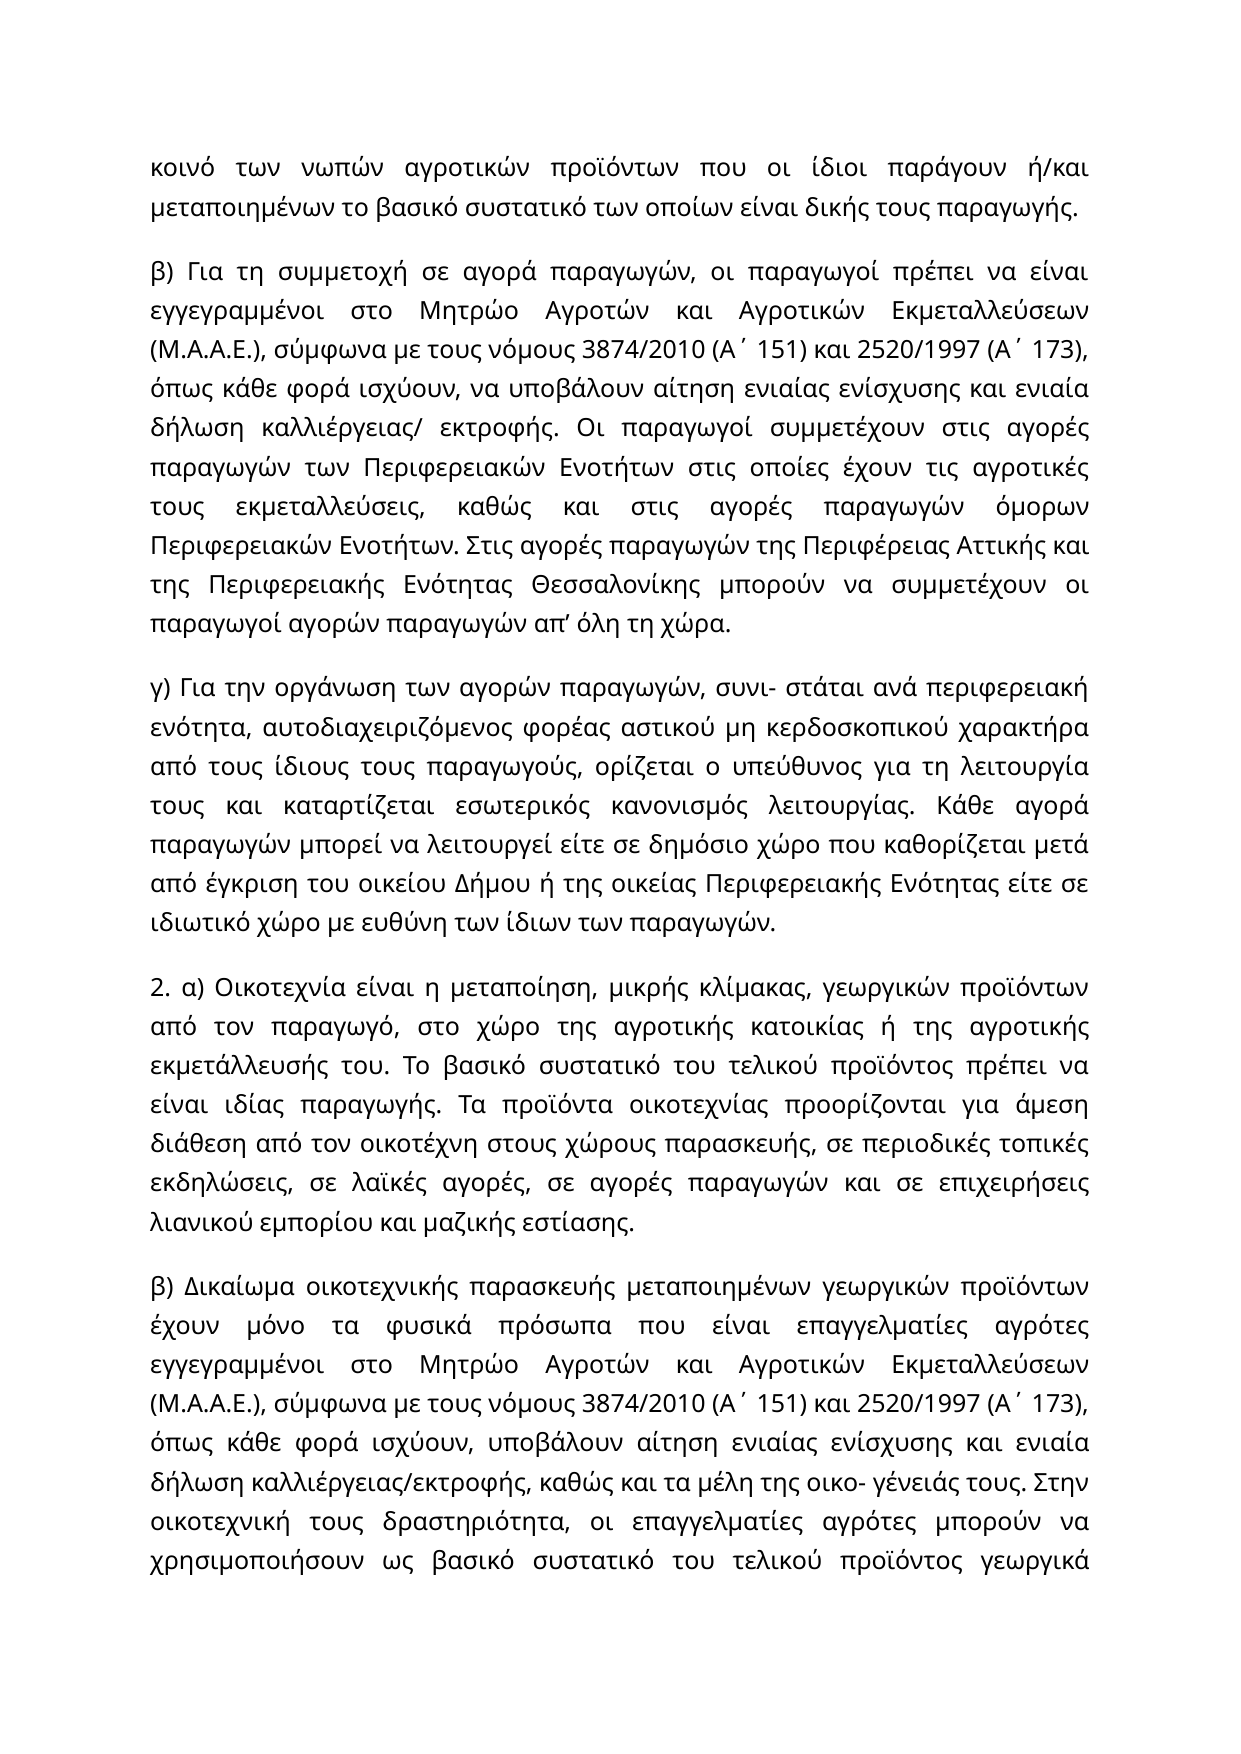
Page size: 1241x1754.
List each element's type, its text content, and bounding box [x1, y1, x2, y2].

text κοινό των νωπών αγροτικών προϊόντων που οι ίδιοι παράγουν ή/και μεταποιημένων το βασικό συστατικό των οποίων είναι δικής τους παραγωγής. [150, 150, 1090, 223]
text β) Για τη συμμετοχή σε αγορά παραγωγών, οι παραγωγοί πρέπει να είναι εγγεγραμμένοι στο Μητρώο Αγροτών και Αγροτικών Εκμεταλλεύσεων (Μ.Α.Α.Ε.), σύμφωνα με τους νόμους 3874/2010 (Α΄ 151) και 2520/1997 (Α΄ 173), όπως κάθε φορά ισχύουν, να υποβάλουν αίτηση ενιαίας ενίσχυσης και ενιαία δήλωση καλλιέργειας/ εκτροφής. Οι παραγωγοί συμμετέχουν στις αγορές παραγωγών των Περιφερειακών Ενοτήτων στις οποίες έχουν τις αγροτικές τους εκμεταλλεύσεις, καθώς και στις αγορές παραγωγών όμορων Περιφερειακών Ενοτήτων. Στις αγορές παραγωγών της Περιφέρειας Αττικής και της Περιφερειακής Ενότητας Θεσσαλονίκης μπορούν να συμμετέχουν οι παραγωγοί αγορών παραγωγών απ’ όλη τη χώρα. [150, 253, 1090, 640]
text γ) Για την οργάνωση των αγορών παραγωγών, συνι- στάται ανά περιφερειακή ενότητα, αυτοδιαχειριζόμενος φορέας αστικού μη κερδοσκοπικού χαρακτήρα από τους ίδιους τους παραγωγούς, ορίζεται ο υπεύθυνος για τη λειτουργία τους και καταρτίζεται εσωτερικός κανονισμός λειτουργίας. Κάθε αγορά παραγωγών μπορεί να λειτουργεί είτε σε δημόσιο χώρο που καθορίζεται μετά από έγκριση του οικείου Δήμου ή της οικείας Περιφερειακής Ενότητας είτε σε ιδιωτικό χώρο με ευθύνη των ίδιων των παραγωγών. [150, 670, 1090, 939]
text 2. α) Οικοτεχνία είναι η μεταποίηση, μικρής κλίμακας, γεωργικών προϊόντων από τον παραγωγό, στο χώρο της αγροτικής κατοικίας ή της αγροτικής εκμετάλλευσής του. Το βασικό συστατικό του τελικού προϊόντος πρέπει να είναι ιδίας παραγωγής. Τα προϊόντα οικοτεχνίας προορίζονται για άμεση διάθεση από τον οικοτέχνη στους χώρους παρασκευής, σε περιοδικές τοπικές εκδηλώσεις, σε λαϊκές αγορές, σε αγορές παραγωγών και σε επιχειρήσεις λιανικού εμπορίου και μαζικής εστίασης. [150, 969, 1090, 1238]
text β) Δικαίωμα οικοτεχνικής παρασκευής μεταποιημένων γεωργικών προϊόντων έχουν μόνο τα φυσικά πρόσωπα που είναι επαγγελματίες αγρότες εγγεγραμμένοι στο Μητρώο Αγροτών και Αγροτικών Εκμεταλλεύσεων (Μ.Α.Α.Ε.), σύμφωνα με τους νόμους 3874/2010 (Α΄ 151) και 2520/1997 (Α΄ 173), όπως κάθε φορά ισχύουν, υποβάλουν αίτηση ενιαίας ενίσχυσης και ενιαία δήλωση καλλιέργειας/εκτροφής, καθώς και τα μέλη της οικο- γένειάς τους. Στην οικοτεχνική τους δραστηριότητα, οι επαγγελματίες αγρότες μπορούν να χρησιμοποιήσουν ως βασικό συστατικό του τελικού προϊόντος γεωργικά [150, 1268, 1090, 1577]
